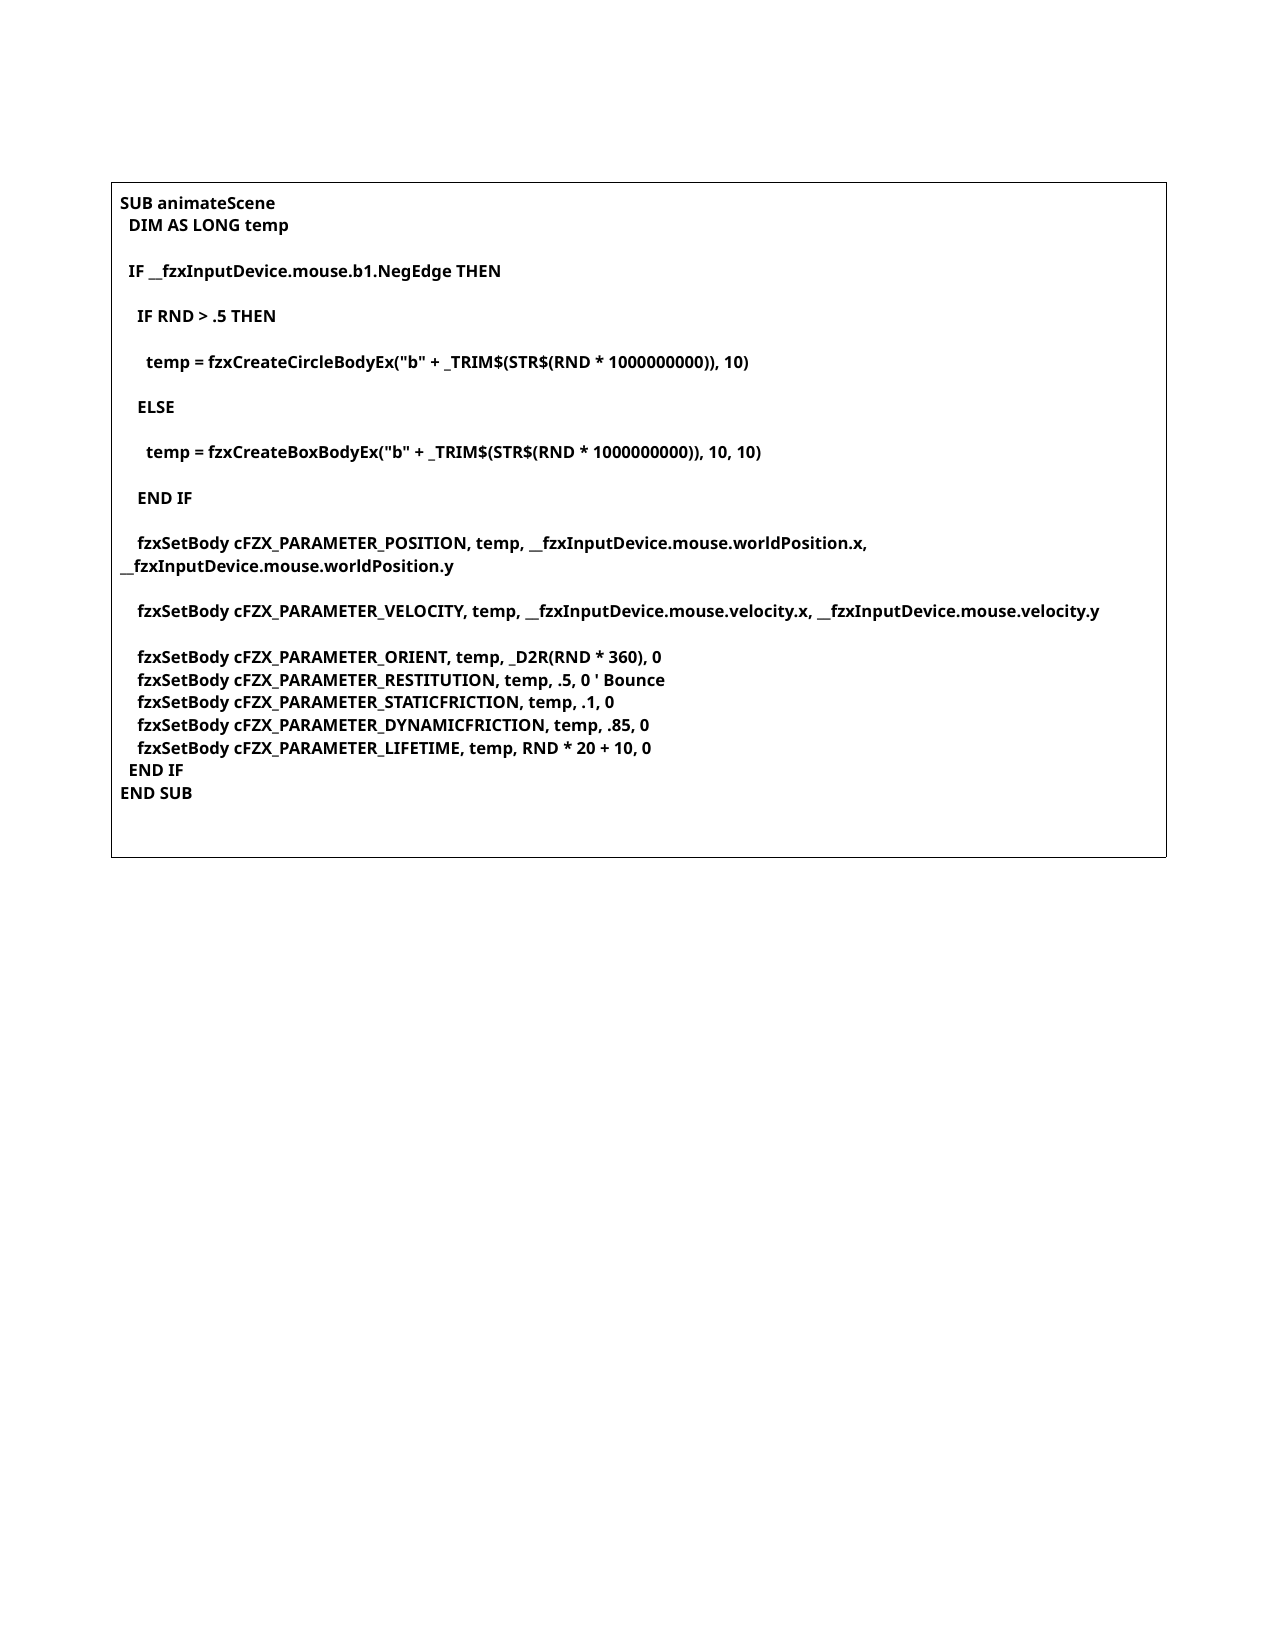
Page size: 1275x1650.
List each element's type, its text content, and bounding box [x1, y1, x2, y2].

text temp = fzxCreateCircleBodyEx("b" + _TRIM$(STR$(RND * 1000000000)), 10) [120, 350, 1157, 373]
text fzxSetBody cFZX_PARAMETER_VELOCITY, temp, __fzxInputDevice.mouse.velocity.x, __fzxInputDevice.mouse.velocity.y [120, 600, 1157, 623]
text fzxSetBody cFZX_PARAMETER_DYNAMICFRICTION, temp, .85, 0 [120, 713, 1157, 736]
text DIM AS LONG temp [120, 214, 1157, 237]
text SUB animateScene [120, 191, 1157, 214]
text fzxSetBody cFZX_PARAMETER_RESTITUTION, temp, .5, 0 ' Bounce [120, 668, 1157, 691]
text END SUB [120, 782, 1157, 804]
text END IF [120, 486, 1157, 509]
text temp = fzxCreateBoxBodyEx("b" + _TRIM$(STR$(RND * 1000000000)), 10, 10) [120, 441, 1157, 464]
text IF RND > .5 THEN [120, 305, 1157, 327]
text fzxSetBody cFZX_PARAMETER_STATICFRICTION, temp, .1, 0 [120, 691, 1157, 713]
text fzxSetBody cFZX_PARAMETER_LIFETIME, temp, RND * 20 + 10, 0 [120, 736, 1157, 759]
text END IF [120, 759, 1157, 782]
text fzxSetBody cFZX_PARAMETER_POSITION, temp, __fzxInputDevice.mouse.worldPosition.x, __fzxInputDevice.mouse.worldPosition.y [120, 532, 1157, 577]
text fzxSetBody cFZX_PARAMETER_ORIENT, temp, _D2R(RND * 360), 0 [120, 645, 1157, 668]
text ELSE [120, 396, 1157, 418]
text IF __fzxInputDevice.mouse.b1.NegEdge THEN [120, 259, 1157, 282]
